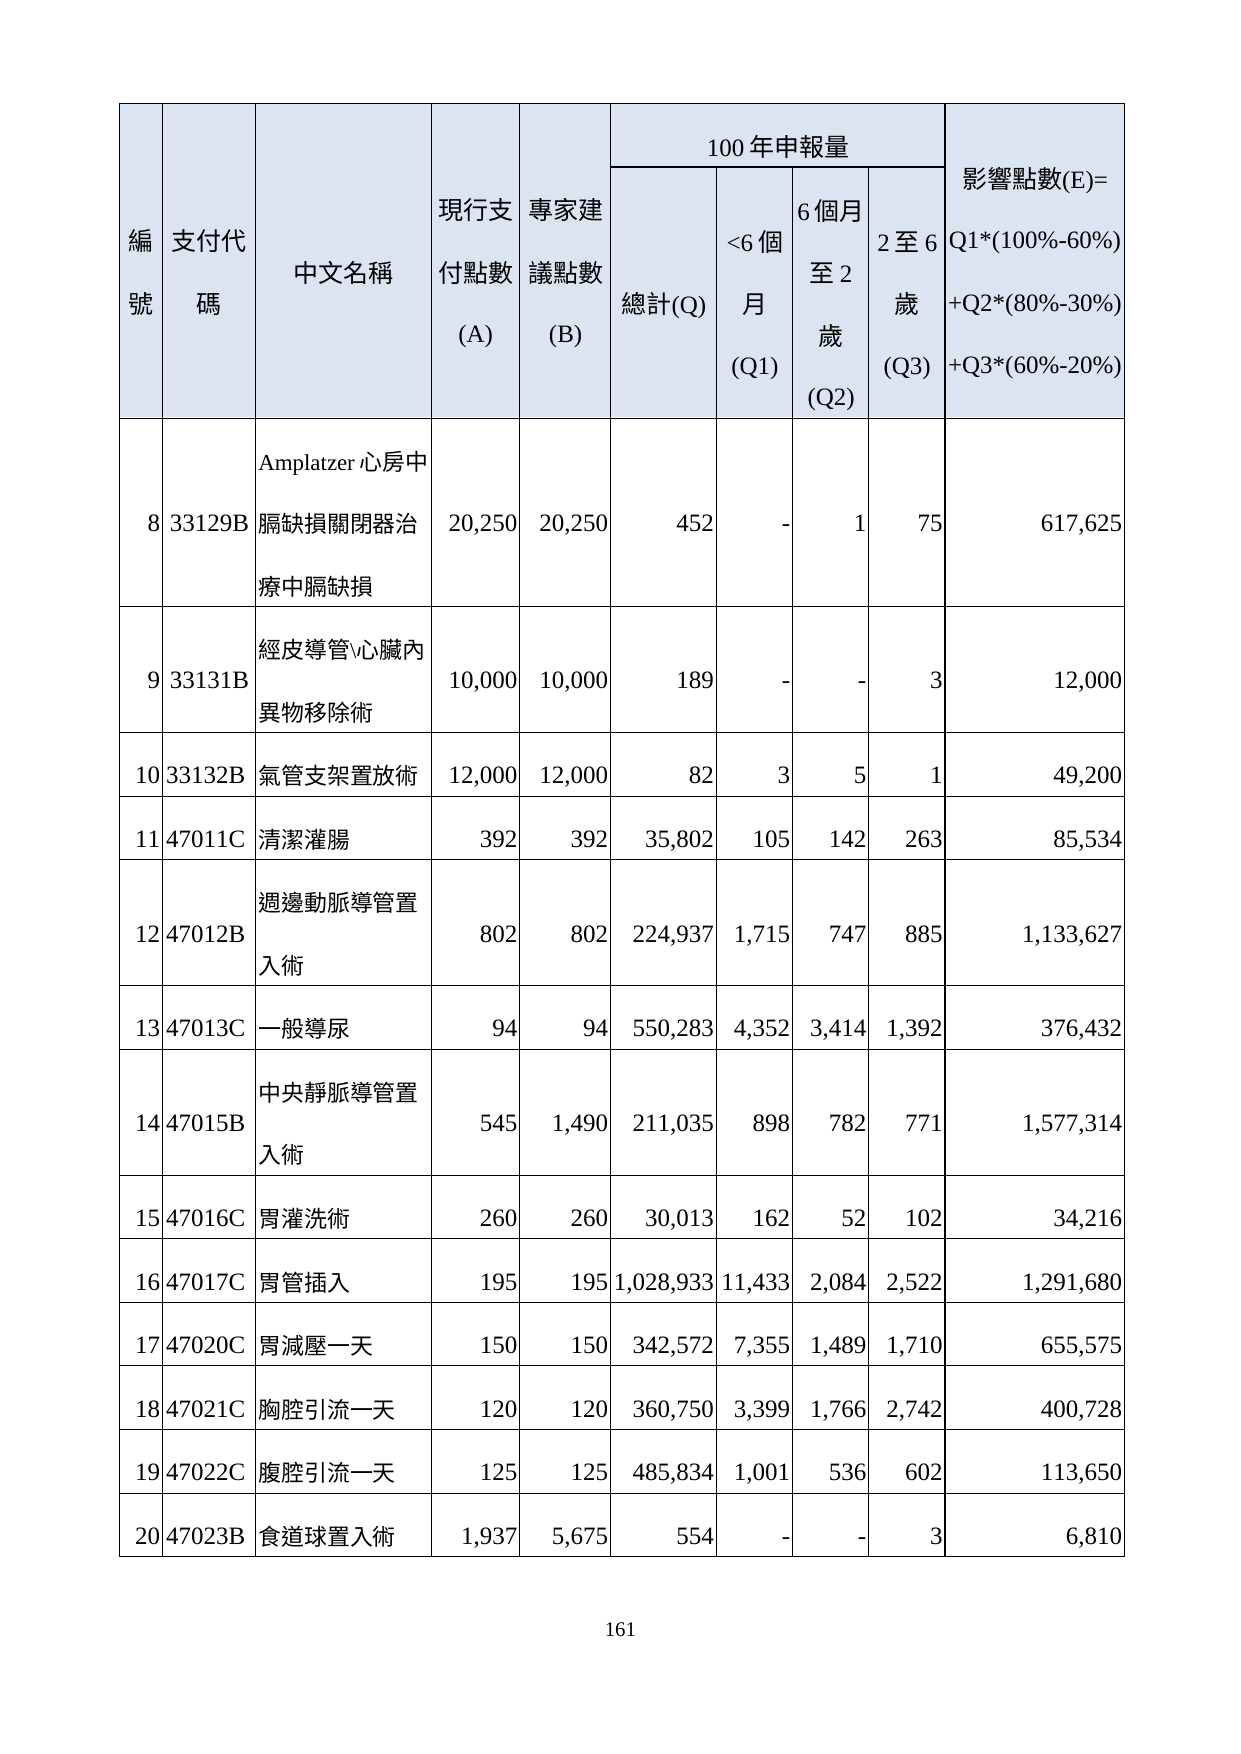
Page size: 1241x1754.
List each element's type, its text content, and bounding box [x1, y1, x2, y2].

table_cell 6個月至2歲(Q2) [793, 168, 868, 417]
table_cell 16 [120, 1239, 162, 1302]
table_cell 20 [120, 1494, 162, 1556]
table_cell 802 [520, 860, 610, 985]
table_cell 94 [432, 986, 519, 1049]
table_cell 802 [432, 860, 519, 985]
table_cell 1,392 [869, 986, 944, 1049]
table_cell 452 [611, 419, 716, 606]
table_cell 47016C [163, 1176, 255, 1238]
table_cell 週邊動脈導管置入術 [256, 860, 431, 985]
table_cell 392 [432, 797, 519, 859]
table_cell 211,035 [611, 1050, 716, 1175]
table_cell 30,013 [611, 1176, 716, 1238]
table_header 支付代碼 [163, 104, 255, 417]
table_cell 655,575 [946, 1303, 1124, 1365]
table_cell 898 [717, 1050, 792, 1175]
table_cell - [793, 1494, 868, 1556]
table_cell 1,710 [869, 1303, 944, 1365]
table_cell 47020C [163, 1303, 255, 1365]
table_cell 一般導尿 [256, 986, 431, 1049]
table_cell 400,728 [946, 1366, 1124, 1429]
table_cell 20,250 [432, 419, 519, 606]
table_cell - [717, 419, 792, 606]
table_cell 617,625 [946, 419, 1124, 606]
table_cell 189 [611, 607, 716, 732]
table_cell 376,432 [946, 986, 1124, 1049]
table_cell 1,291,680 [946, 1239, 1124, 1302]
table_cell 1,490 [520, 1050, 610, 1175]
table_cell 260 [520, 1176, 610, 1238]
table_cell 10,000 [520, 607, 610, 732]
table_cell - [717, 1494, 792, 1556]
table_cell 9 [120, 607, 162, 732]
table_cell 47013C [163, 986, 255, 1049]
table_header 影響點數(E)= Q1*(100%-60%) +Q2*(80%-30%) +Q3*(60%-20%) [946, 104, 1124, 417]
table_cell 33131B [163, 607, 255, 732]
table_cell 清潔灌腸 [256, 797, 431, 859]
table_cell 1,577,314 [946, 1050, 1124, 1175]
table_cell 20,250 [520, 419, 610, 606]
table_cell 224,937 [611, 860, 716, 985]
table_cell 1,489 [793, 1303, 868, 1365]
table_cell 胸腔引流一天 [256, 1366, 431, 1429]
table_cell 47015B [163, 1050, 255, 1175]
table_cell 885 [869, 860, 944, 985]
table_cell - [717, 607, 792, 732]
table_cell 33129B [163, 419, 255, 606]
table_cell 12,000 [946, 607, 1124, 732]
table_cell 554 [611, 1494, 716, 1556]
table_cell 總計(Q) [611, 168, 716, 417]
table_cell 49,200 [946, 733, 1124, 796]
table_cell 2,742 [869, 1366, 944, 1429]
table_cell 545 [432, 1050, 519, 1175]
table_cell 536 [793, 1430, 868, 1492]
table_cell 1 [869, 733, 944, 796]
table_cell 2,084 [793, 1239, 868, 1302]
table_cell 3,399 [717, 1366, 792, 1429]
table_header 現行支付點數(A) [432, 104, 519, 417]
table_cell 85,534 [946, 797, 1124, 859]
table_cell 氣管支架置放術 [256, 733, 431, 796]
table_cell 162 [717, 1176, 792, 1238]
table_cell 1,133,627 [946, 860, 1124, 985]
table_cell 263 [869, 797, 944, 859]
table_cell 6,810 [946, 1494, 1124, 1556]
table_cell 15 [120, 1176, 162, 1238]
table_cell 1,028,933 [611, 1239, 716, 1302]
table_cell 82 [611, 733, 716, 796]
table_header 100年申報量 [611, 104, 944, 166]
table_cell 47023B [163, 1494, 255, 1556]
table_cell 腹腔引流一天 [256, 1430, 431, 1492]
table_cell 1,937 [432, 1494, 519, 1556]
table_cell 2,522 [869, 1239, 944, 1302]
table_cell 11 [120, 797, 162, 859]
table_cell 125 [432, 1430, 519, 1492]
table_cell 8 [120, 419, 162, 606]
table_cell 10 [120, 733, 162, 796]
table_cell 602 [869, 1430, 944, 1492]
table_cell 5 [793, 733, 868, 796]
table_cell 342,572 [611, 1303, 716, 1365]
table_cell 102 [869, 1176, 944, 1238]
table_cell 3 [717, 733, 792, 796]
table_cell 7,355 [717, 1303, 792, 1365]
table_cell 33132B [163, 733, 255, 796]
table_cell 782 [793, 1050, 868, 1175]
table_cell 1,001 [717, 1430, 792, 1492]
table_cell 1,715 [717, 860, 792, 985]
table_cell <6個月(Q1) [717, 168, 792, 417]
table_cell 12,000 [520, 733, 610, 796]
table_cell 47022C [163, 1430, 255, 1492]
table_cell 150 [432, 1303, 519, 1365]
table_cell 34,216 [946, 1176, 1124, 1238]
table_cell 3 [869, 1494, 944, 1556]
table_cell 52 [793, 1176, 868, 1238]
table_cell 195 [432, 1239, 519, 1302]
table_cell 260 [432, 1176, 519, 1238]
table_cell 35,802 [611, 797, 716, 859]
table_cell 3,414 [793, 986, 868, 1049]
table_cell 17 [120, 1303, 162, 1365]
table_header 編號 [120, 104, 162, 417]
table_cell 125 [520, 1430, 610, 1492]
table_cell 550,283 [611, 986, 716, 1049]
table_cell 150 [520, 1303, 610, 1365]
table_cell 19 [120, 1430, 162, 1492]
table_cell 14 [120, 1050, 162, 1175]
table_cell 47017C [163, 1239, 255, 1302]
table_cell 120 [520, 1366, 610, 1429]
table_cell 食道球置入術 [256, 1494, 431, 1556]
table_cell 771 [869, 1050, 944, 1175]
table_cell 11,433 [717, 1239, 792, 1302]
table_cell 經皮導管\心臟內異物移除術 [256, 607, 431, 732]
table_cell 195 [520, 1239, 610, 1302]
table_cell 94 [520, 986, 610, 1049]
table_cell 5,675 [520, 1494, 610, 1556]
table_cell 142 [793, 797, 868, 859]
table_cell Amplatzer心房中膈缺損關閉器治療中膈缺損 [256, 419, 431, 606]
table_cell 747 [793, 860, 868, 985]
table_cell 4,352 [717, 986, 792, 1049]
table_cell - [793, 607, 868, 732]
table_cell 105 [717, 797, 792, 859]
table_cell 胃灌洗術 [256, 1176, 431, 1238]
table_cell 12,000 [432, 733, 519, 796]
table_cell 120 [432, 1366, 519, 1429]
table_cell 47021C [163, 1366, 255, 1429]
table_cell 1 [793, 419, 868, 606]
table_cell 18 [120, 1366, 162, 1429]
table_cell 47011C [163, 797, 255, 859]
table_header 中文名稱 [256, 104, 431, 417]
table_cell 75 [869, 419, 944, 606]
table_cell 10,000 [432, 607, 519, 732]
table_cell 113,650 [946, 1430, 1124, 1492]
table_cell 12 [120, 860, 162, 985]
table_cell 47012B [163, 860, 255, 985]
table_header 專家建議點數(B) [520, 104, 610, 417]
table_cell 485,834 [611, 1430, 716, 1492]
table_cell 392 [520, 797, 610, 859]
table_cell 3 [869, 607, 944, 732]
table_cell 360,750 [611, 1366, 716, 1429]
table_cell 胃減壓一天 [256, 1303, 431, 1365]
table_cell 13 [120, 986, 162, 1049]
table_cell 2至6歲(Q3) [869, 168, 944, 417]
table_cell 1,766 [793, 1366, 868, 1429]
table_cell 中央靜脈導管置入術 [256, 1050, 431, 1175]
table_cell 胃管插入 [256, 1239, 431, 1302]
